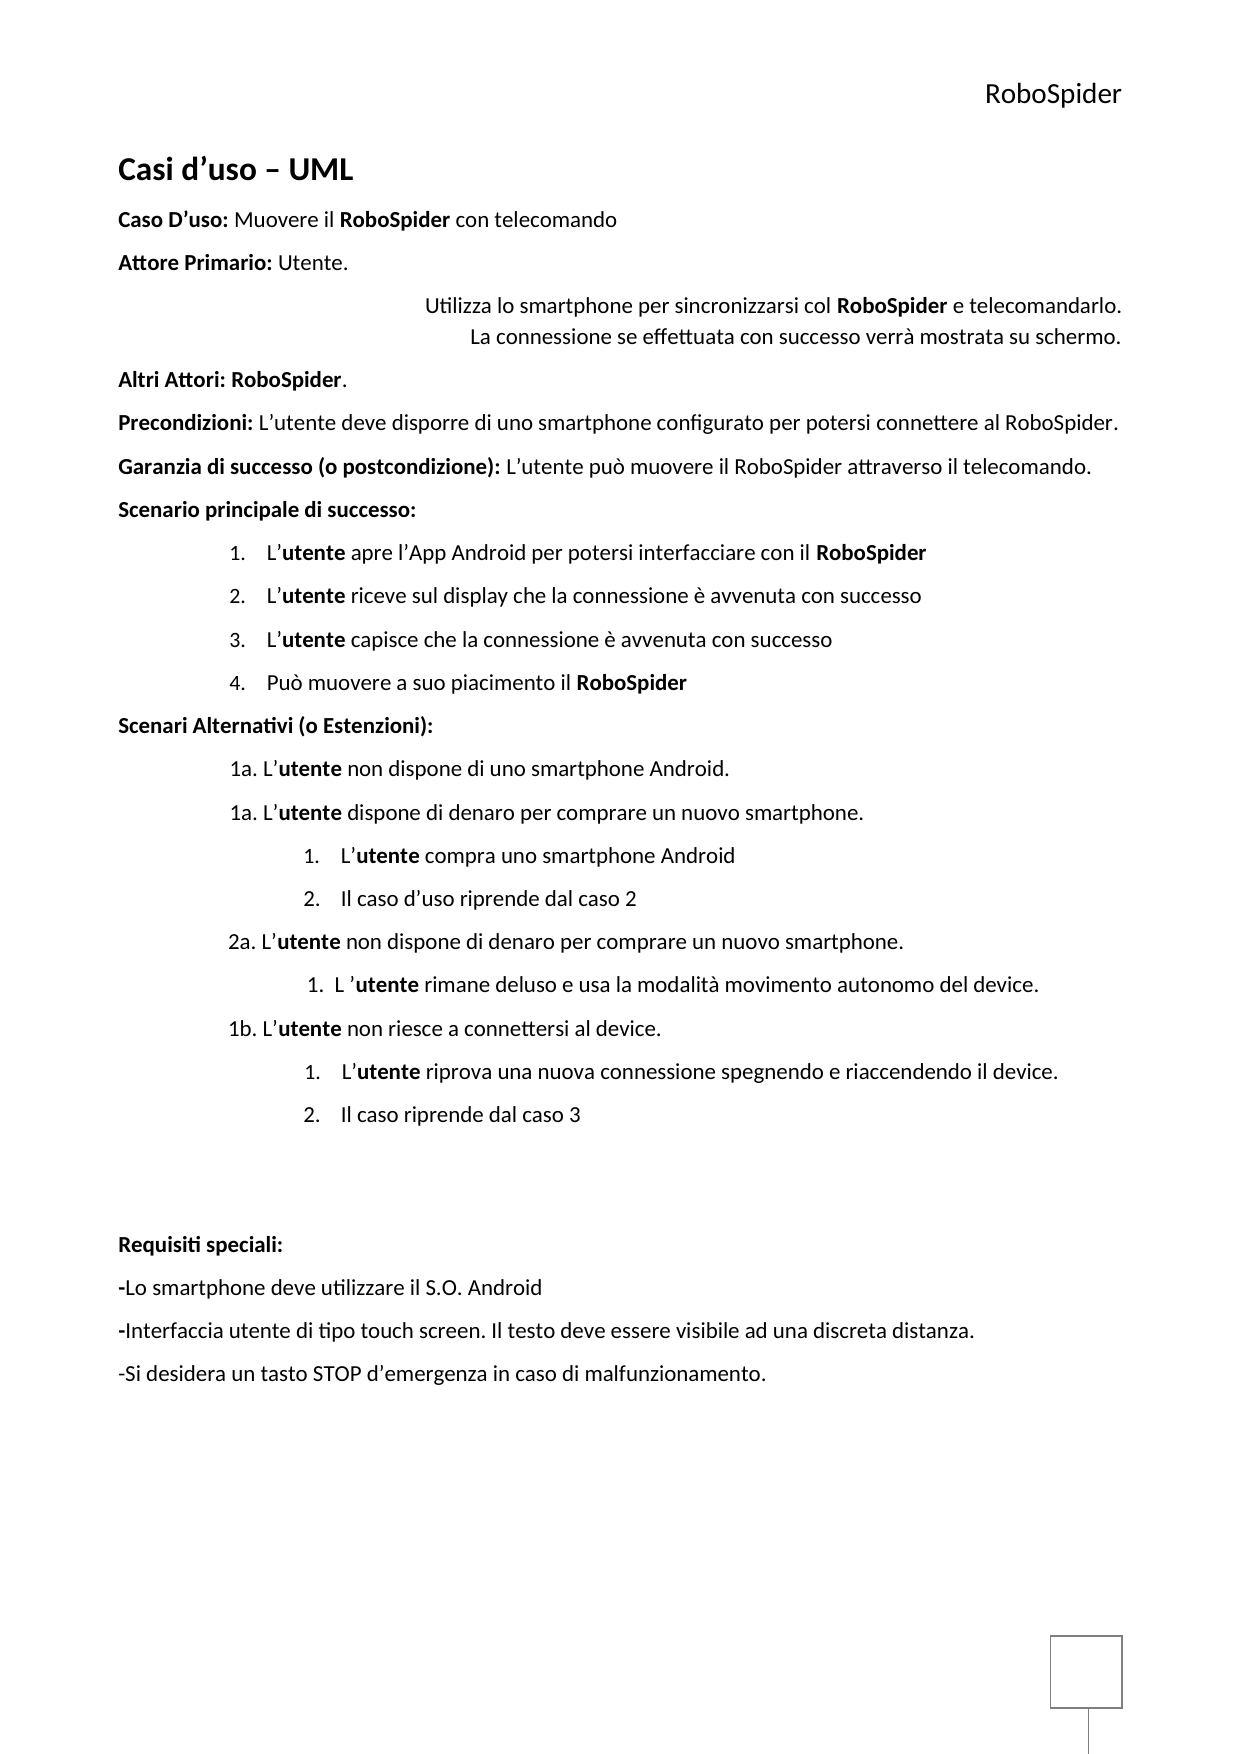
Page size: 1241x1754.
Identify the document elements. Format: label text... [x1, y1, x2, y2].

text Casi d’uso – UML [118, 148, 1122, 188]
text -Si desidera un tasto STOP d’emergenza in caso di malfunzionamento. [118, 1359, 1122, 1388]
text Attore Primario: Utente. [118, 248, 1122, 276]
text -Lo smartphone deve utilizzare il S.O. Android [118, 1273, 1122, 1301]
list L’utente apre l’App Android per potersi interfacciare con il RoboSpider [229, 538, 1122, 566]
text Caso D’uso: Muovere il RoboSpider con telecomando [118, 205, 1122, 233]
text Precondizioni: L’utente deve disporre di uno smartphone configurato per potersi connettere al RoboSpider. [118, 408, 1122, 437]
text Utilizza lo smartphone per sincronizzarsi col RoboSpider e telecomandarlo. La connessione se effettuata con successo verrà mostrata su schermo. [413, 291, 1122, 350]
list Può muovere a suo piacimento il RoboSpider [229, 668, 1122, 696]
text Requisiti speciali: [118, 1230, 1122, 1258]
text Altri Attori: RoboSpider. [118, 365, 1122, 393]
text 1a. L’utente dispone di denaro per comprare un nuovo smartphone. [229, 798, 1122, 826]
list Il caso riprende dal caso 3 [303, 1100, 1122, 1128]
list L’utente riceve sul display che la connessione è avvenuta con successo [229, 581, 1122, 609]
text Scenario principale di successo: [118, 495, 1122, 523]
text 1b. L’utente non riesce a connettersi al device. [192, 1014, 1122, 1042]
text -Interfaccia utente di tipo touch screen. Il testo deve essere visibile ad una discreta distanza. [118, 1316, 1122, 1344]
text 2a. L’utente non dispone di denaro per comprare un nuovo smartphone. [192, 927, 1122, 955]
list L’utente compra uno smartphone Android [303, 841, 1122, 869]
list L’utente capisce che la connessione è avvenuta con successo [229, 625, 1122, 653]
text 1. L ’utente rimane deluso e usa la modalità movimento autonomo del device. [118, 971, 1122, 998]
list L’utente riprova una nuova connessione spegnendo e riaccendendo il device. [304, 1057, 1122, 1085]
text Scenari Alternativi (o Estenzioni): [118, 711, 1122, 739]
list Il caso d’uso riprende dal caso 2 [303, 884, 1122, 912]
text 1a. L’utente non dispone di uno smartphone Android. [229, 754, 1122, 782]
text Garanzia di successo (o postcondizione): L’utente può muovere il RoboSpider attraverso il telecomando. [118, 452, 1122, 480]
